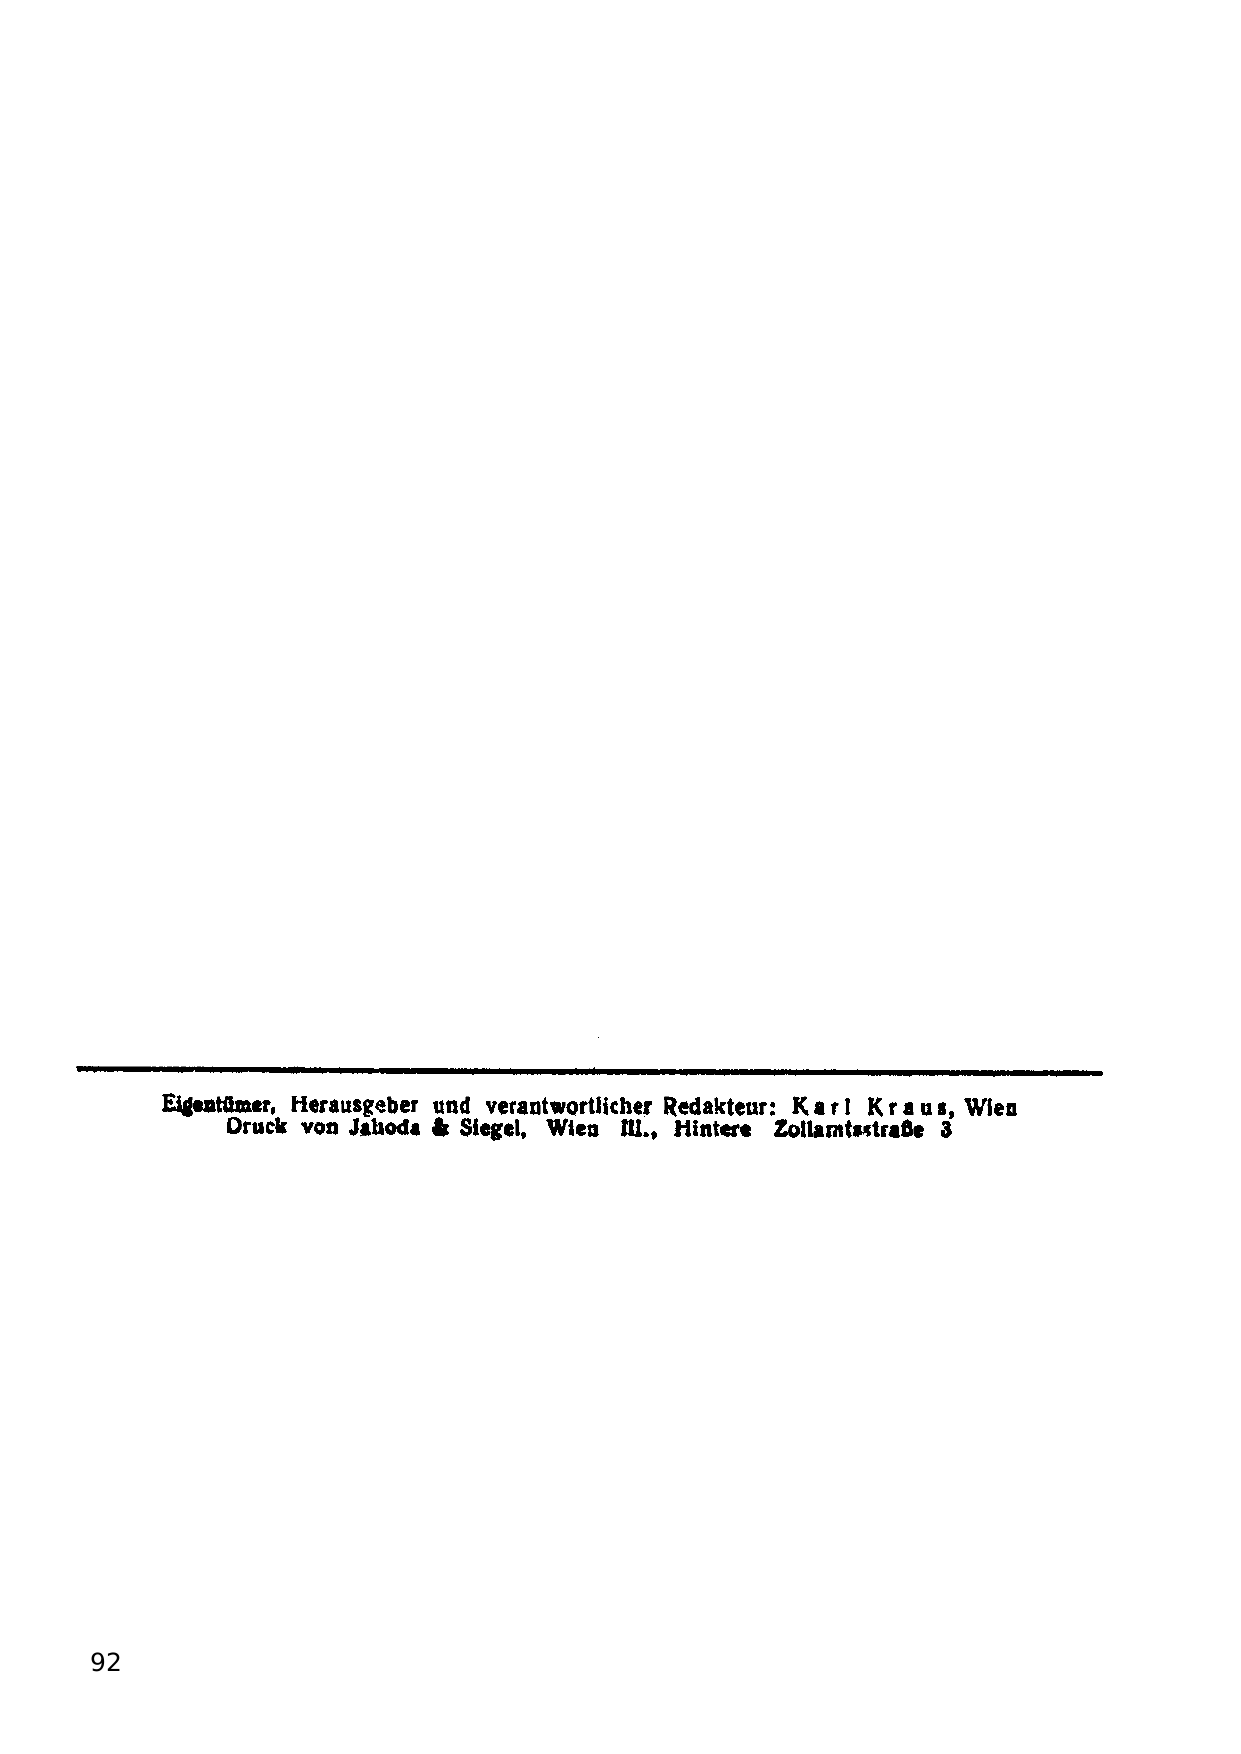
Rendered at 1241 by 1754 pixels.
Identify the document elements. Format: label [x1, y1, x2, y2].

picture [68, 1037, 1112, 1156]
